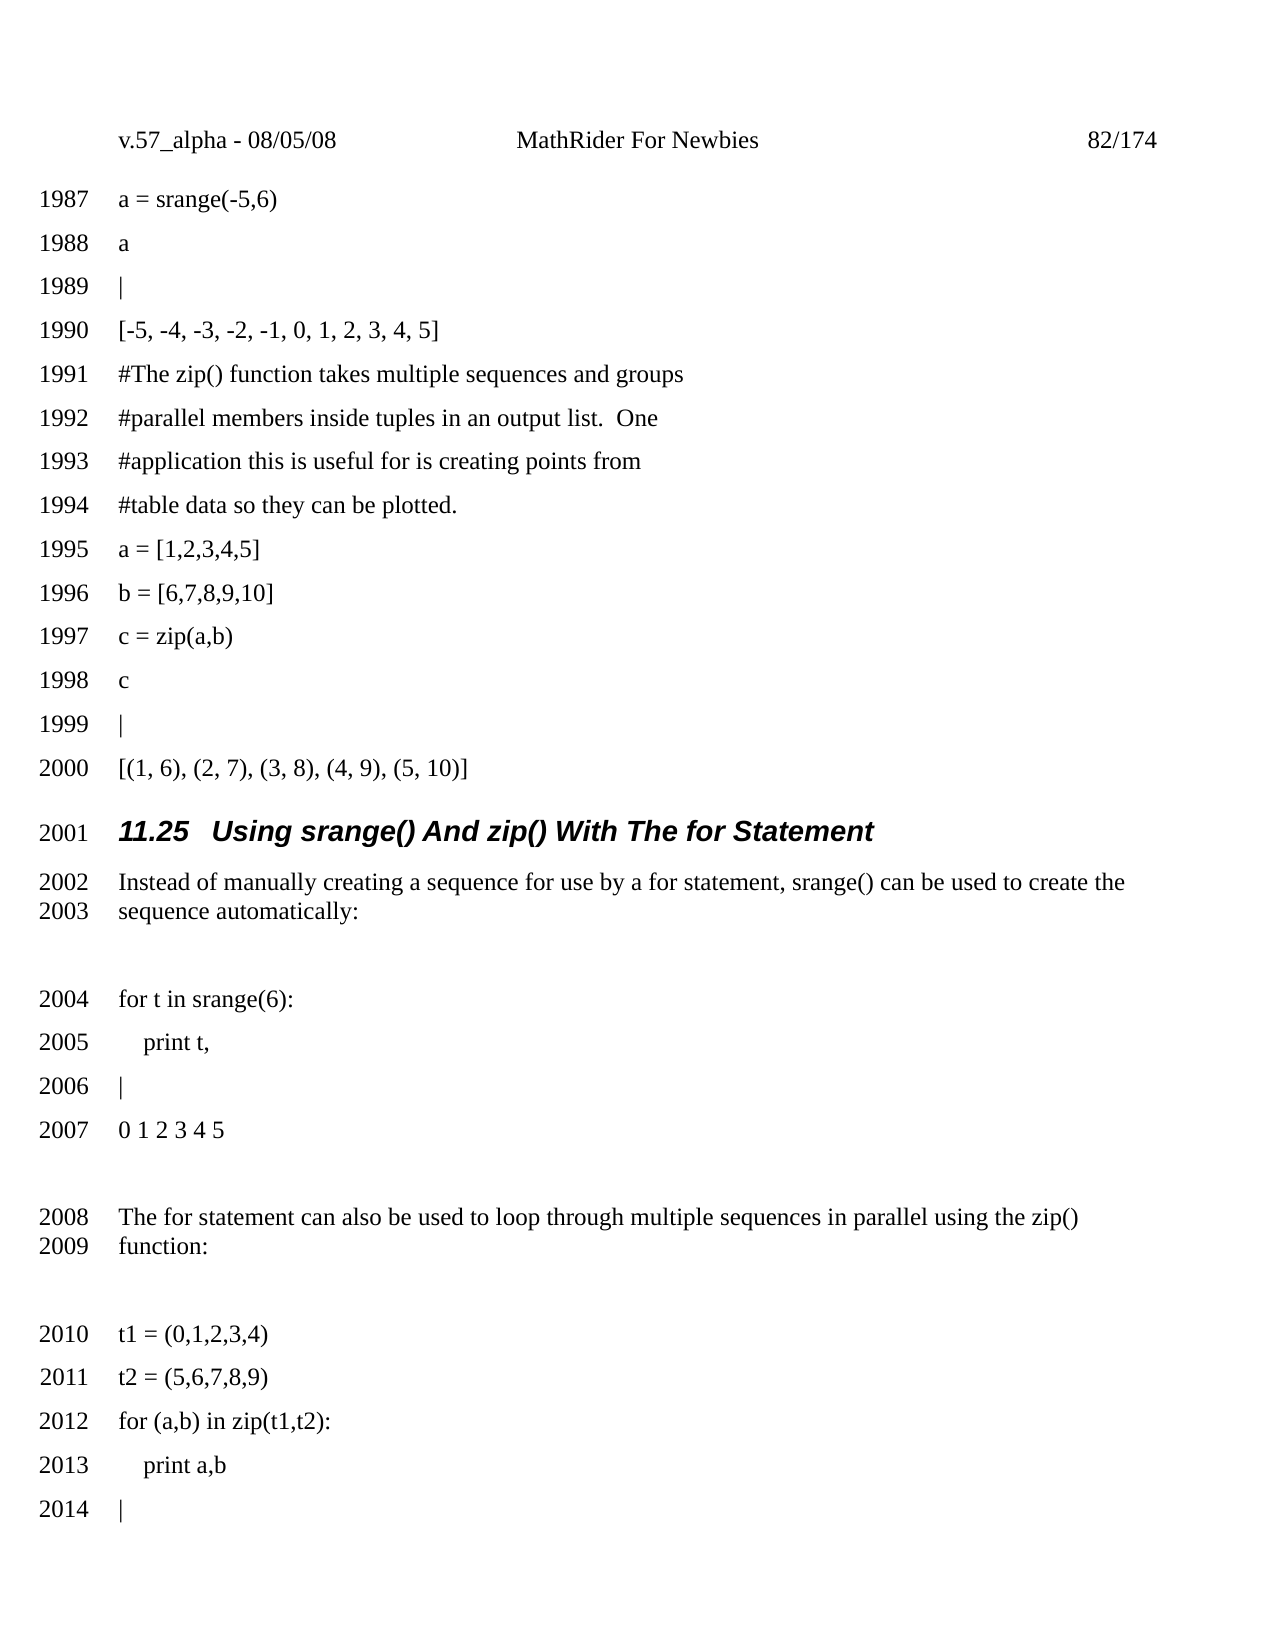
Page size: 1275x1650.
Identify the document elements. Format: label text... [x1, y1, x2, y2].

text Instead of manually creating a sequence for use by a for statement, srange() can be used to create the sequence automatically: [118, 867, 1157, 925]
text [-5, -4, -3, -2, -1, 0, 1, 2, 3, 4, 5] [118, 315, 1157, 344]
text c [118, 665, 1157, 694]
text 0 1 2 3 4 5 [118, 1115, 1157, 1144]
text t1 = (0,1,2,3,4) [118, 1319, 1157, 1347]
text | [118, 709, 1157, 738]
text print a,b [118, 1450, 1157, 1479]
text a [118, 228, 1157, 256]
text t2 = (5,6,7,8,9) [118, 1362, 1157, 1391]
text for t in srange(6): [118, 984, 1157, 1012]
text [(1, 6), (2, 7), (3, 8), (4, 9), (5, 10)] [118, 753, 1157, 781]
text print t, [118, 1027, 1157, 1056]
subtitle Using srange() And zip() With The for Statement [118, 814, 1157, 847]
text a = srange(-5,6) [118, 184, 1157, 213]
text #parallel members inside tuples in an output list. One [118, 403, 1157, 431]
text | [118, 271, 1157, 300]
text #The zip() function takes multiple sequences and groups [118, 359, 1157, 388]
text c = zip(a,b) [118, 621, 1157, 650]
text #table data so they can be plotted. [118, 490, 1157, 519]
text #application this is useful for is creating points from [118, 446, 1157, 475]
text The for statement can also be used to loop through multiple sequences in parallel using the zip() function: [118, 1202, 1157, 1260]
text a = [1,2,3,4,5] [118, 534, 1157, 563]
text for (a,b) in zip(t1,t2): [118, 1406, 1157, 1435]
text | [118, 1494, 1157, 1522]
text b = [6,7,8,9,10] [118, 578, 1157, 606]
text | [118, 1071, 1157, 1100]
